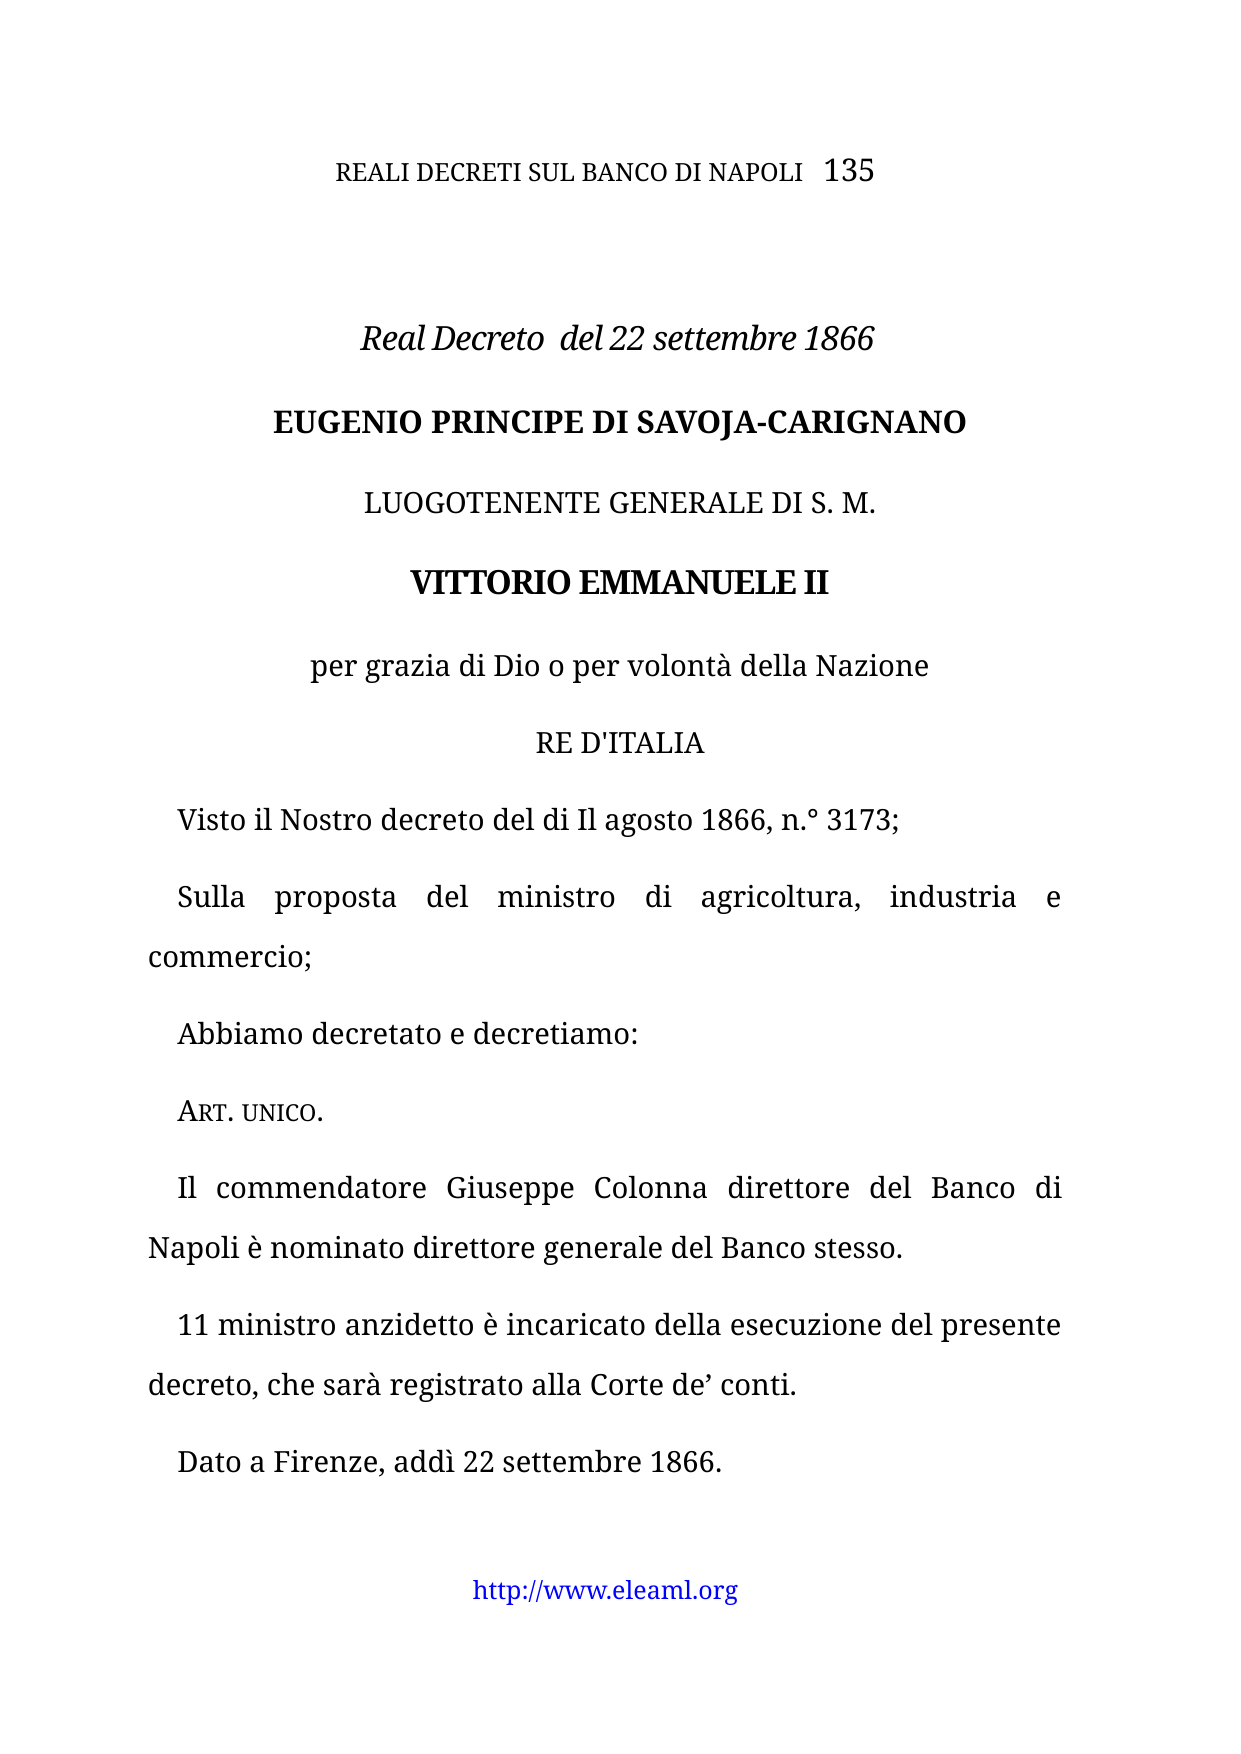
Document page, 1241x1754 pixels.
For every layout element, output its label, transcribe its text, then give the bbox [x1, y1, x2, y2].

text 11 ministro anzidetto è incaricato della esecuzione del presente decreto, che sarà registrato alla Corte de’ conti. [148, 1304, 1063, 1403]
text Il commendatore Giuseppe Colonna direttore del Banco di Napoli è nominato direttore generale del Banco stesso. [148, 1168, 1063, 1267]
text per grazia di Dio o per volontà della Nazione [148, 645, 1063, 685]
text EUGENIO PRINCIPE DI SAVOJA-CARIGNANO [148, 400, 1063, 443]
text Dato a Firenze, addì 22 settembre 1866. [148, 1441, 1063, 1481]
text Sulla proposta del ministro di agricoltura, industria e commercio; [148, 877, 1063, 976]
text Abbiamo decretato e decretiamo: [148, 1013, 1063, 1053]
text LUOGOTENENTE GENERALE DI S. M. [148, 482, 1063, 522]
text RE D'ITALIA [148, 722, 1063, 762]
text VITTORIO EMMANUELE II [148, 559, 1063, 604]
text Art. unico. [148, 1090, 1063, 1130]
text Visto il Nostro decreto del di Il agosto 1866, n.° 3173; [148, 799, 1063, 839]
text Real Decreto del 22 settembre 1866 [148, 314, 1063, 360]
